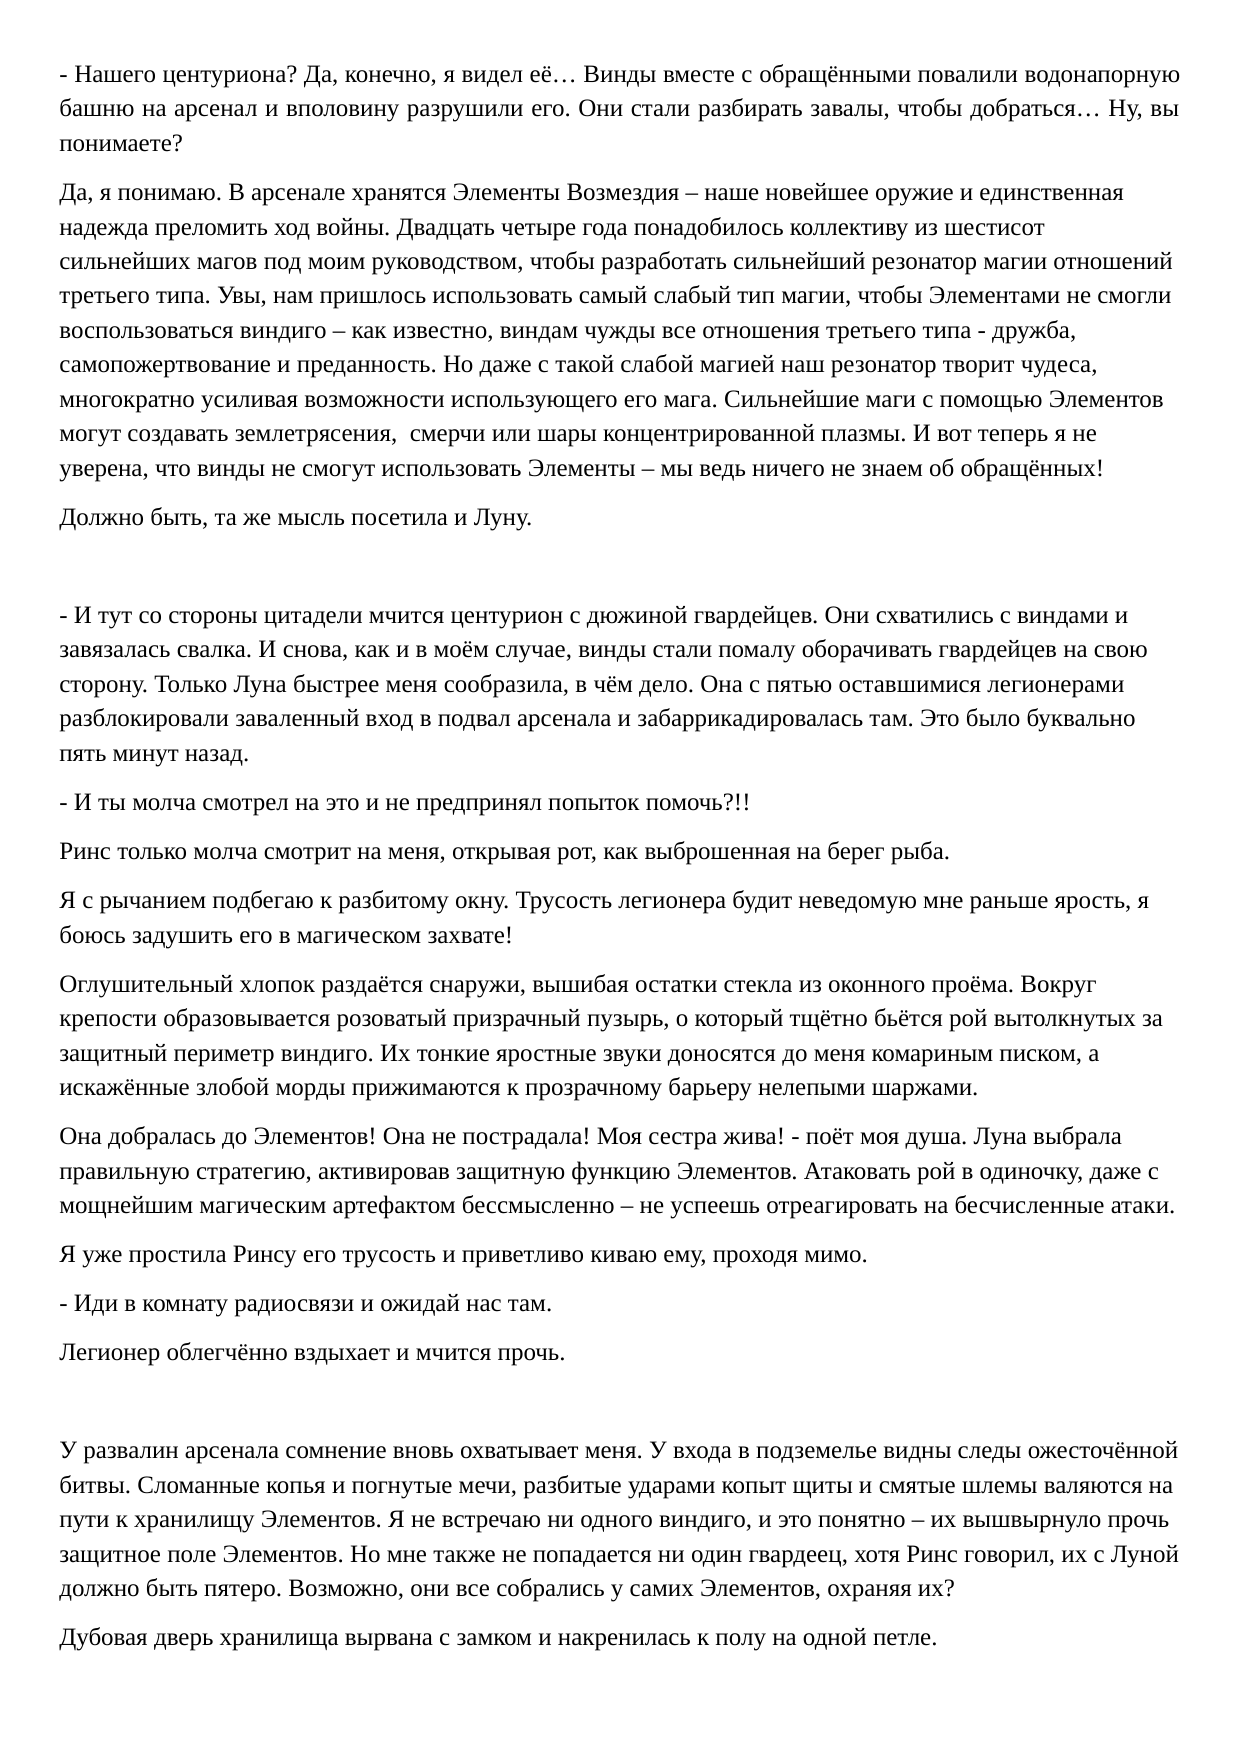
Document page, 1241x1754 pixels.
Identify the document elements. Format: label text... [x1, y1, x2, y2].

text - Нашего центуриона? Да, конечно, я видел её… Винды вместе с обращёнными повалили водонапорную башню на арсенал и вполовину разрушили его. Они стали разбирать завалы, чтобы добраться… Ну, вы понимаете? [59, 59, 1181, 157]
text Я с рычанием подбегаю к разбитому окну. Трусость легионера будит неведомую мне раньше ярость, я боюсь задушить его в магическом захвате! [59, 885, 1181, 948]
text Да, я понимаю. В арсенале хранятся Элементы Возмездия – наше новейшее оружие и единственная надежда преломить ход войны. Двадцать четыре года понадобилось коллективу из шестисот сильнейших магов под моим руководством, чтобы разработать сильнейший резонатор магии отношений третьего типа. Увы, нам пришлось использовать самый слабый тип магии, чтобы Элементами не смогли воспользоваться виндиго – как известно, виндам чужды все отношения третьего типа - дружба, самопожертвование и преданность. Но даже с такой слабой магией наш резонатор творит чудеса, многократно усиливая возможности использующего его мага. Сильнейшие маги с помощью Элементов могут создавать землетрясения, смерчи или шары концентрированной плазмы. И вот теперь я не уверена, что винды не смогут использовать Элементы – мы ведь ничего не знаем об обращённых! [59, 177, 1181, 482]
text Она добралась до Элементов! Она не пострадала! Моя сестра жива! - поёт моя душа. Луна выбрала правильную стратегию, активировав защитную функцию Элементов. Атаковать рой в одиночку, даже с мощнейшим магическим артефактом бессмысленно – не успеешь отреагировать на бесчисленные атаки. [59, 1121, 1181, 1219]
text Оглушительный хлопок раздаётся снаружи, вышибая остатки стекла из оконного проёма. Вокруг крепости образовывается розоватый призрачный пузырь, о который тщётно бьётся рой вытолкнутых за защитный периметр виндиго. Их тонкие яростные звуки доносятся до меня комариным писком, а искажённые злобой морды прижимаются к прозрачному барьеру нелепыми шаржами. [59, 969, 1181, 1101]
text Легионер облегчённо вздыхает и мчится прочь. [59, 1337, 1181, 1366]
text Дубовая дверь хранилища вырвана с замком и накренилась к полу на одной петле. [59, 1622, 1181, 1651]
text - И тут со стороны цитадели мчится центурион с дюжиной гвардейцев. Они схватились с виндами и завязалась свалка. И снова, как и в моём случае, винды стали помалу оборачивать гвардейцев на свою сторону. Только Луна быстрее меня сообразила, в чём дело. Она с пятью оставшимися легионерами разблокировали заваленный вход в подвал арсенала и забаррикадировалась там. Это было буквально пять минут назад. [59, 600, 1181, 767]
text Я уже простила Ринсу его трусость и приветливо киваю ему, проходя мимо. [59, 1239, 1181, 1268]
text - Иди в комнату радиосвязи и ожидай нас там. [59, 1288, 1181, 1317]
text Должно быть, та же мысль посетила и Луну. [59, 502, 1181, 531]
text Ринс только молча смотрит на меня, открывая рот, как выброшенная на берег рыба. [59, 836, 1181, 865]
text У развалин арсенала сомнение вновь охватывает меня. У входа в подземелье видны следы ожесточённой битвы. Сломанные копья и погнутые мечи, разбитые ударами копыт щиты и смятые шлемы валяются на пути к хранилищу Элементов. Я не встречаю ни одного виндиго, и это понятно – их вышвырнуло прочь защитное поле Элементов. Но мне также не попадается ни один гвардеец, хотя Ринс говорил, их с Луной должно быть пятеро. Возможно, они все собрались у самих Элементов, охраняя их? [59, 1436, 1181, 1602]
text - И ты молча смотрел на это и не предпринял попыток помочь?!! [59, 787, 1181, 816]
